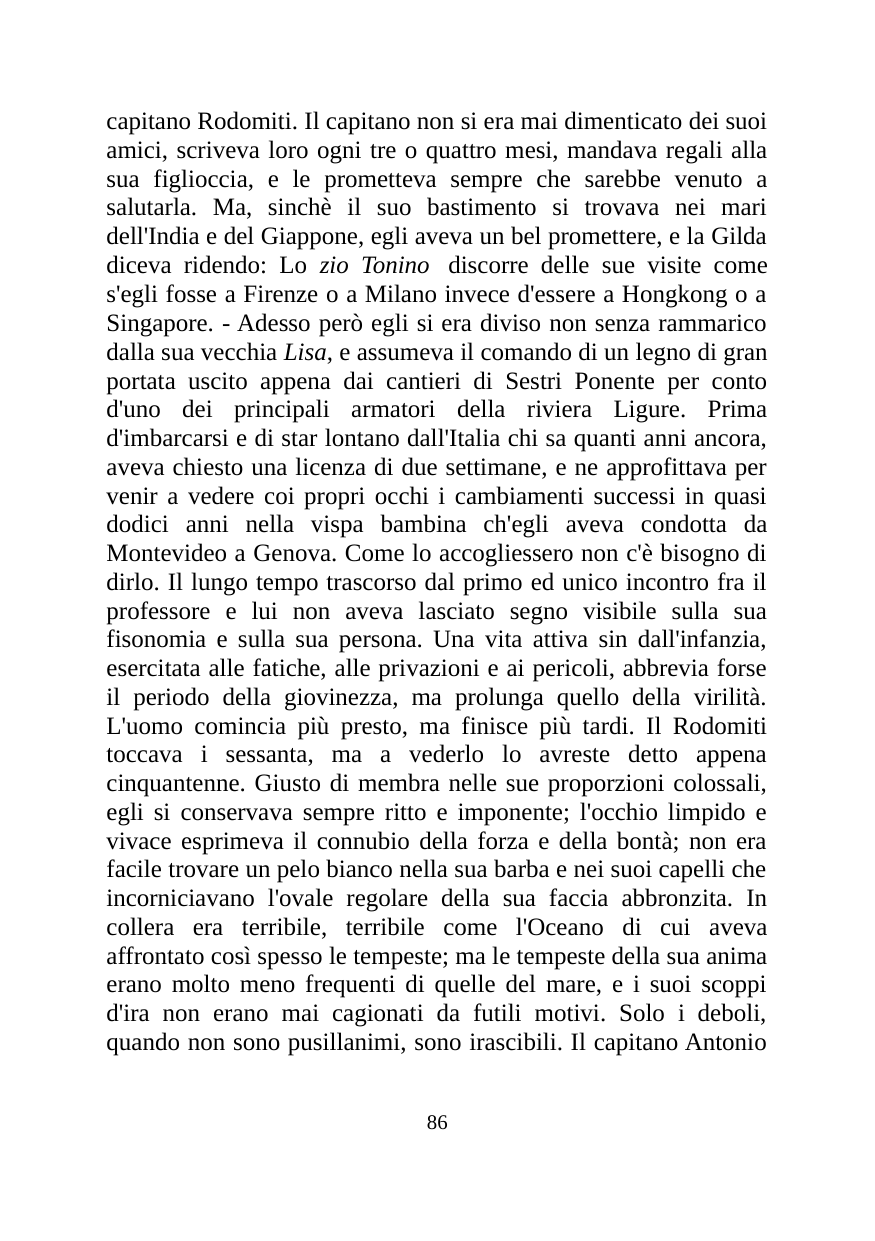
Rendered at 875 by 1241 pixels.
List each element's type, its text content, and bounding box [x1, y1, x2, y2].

text capitano Rodomiti. Il capitano non si era mai dimenticato dei suoi amici, scriveva loro ogni tre o quattro mesi, mandava regali alla sua figlioccia, e le prometteva sempre che sarebbe venuto a salutarla. Ma, sinchè il suo bastimento si trovava nei mari dell'India e del Giappone, egli aveva un bel promettere, e la Gilda diceva ridendo: Lo zio Tonino discorre delle sue visite come s'egli fosse a Firenze o a Milano invece d'essere a Hongkong o a Singapore. - Adesso però egli si era diviso non senza rammarico dalla sua vecchia Lisa, e assumeva il comando di un legno di gran portata uscito appena dai cantieri di Sestri Ponente per conto d'uno dei principali armatori della riviera Ligure. Prima d'imbarcarsi e di star lontano dall'Italia chi sa quanti anni ancora, aveva chiesto una licenza di due settimane, e ne approfittava per venir a vedere coi propri occhi i cambiamenti successi in quasi dodici anni nella vispa bambina ch'egli aveva condotta da Montevideo a Genova. Come lo accogliessero non c'è bisogno di dirlo. Il lungo tempo trascorso dal primo ed unico incontro fra il professore e lui non aveva lasciato segno visibile sulla sua fisonomia e sulla sua persona. Una vita attiva sin dall'infanzia, esercitata alle fatiche, alle privazioni e ai pericoli, abbrevia forse il periodo della giovinezza, ma prolunga quello della virilità. L'uomo comincia più presto, ma finisce più tardi. Il Rodomiti toccava i sessanta, ma a vederlo lo avreste detto appena cinquantenne. Giusto di membra nelle sue proporzioni colossali, egli si conservava sempre ritto e imponente; l'occhio limpido e vivace esprimeva il connubio della forza e della bontà; non era facile trovare un pelo bianco nella sua barba e nei suoi capelli che incorniciavano l'ovale regolare della sua faccia abbronzita. In collera era terribile, terribile come l'Oceano di cui aveva affrontato così spesso le tempeste; ma le tempeste della sua anima erano molto meno frequenti di quelle del mare, e i suoi scoppi d'ira non erano mai cagionati da futili motivi. Solo i deboli, quando non sono pusillanimi, sono irascibili. Il capitano Antonio [106, 106, 768, 1056]
